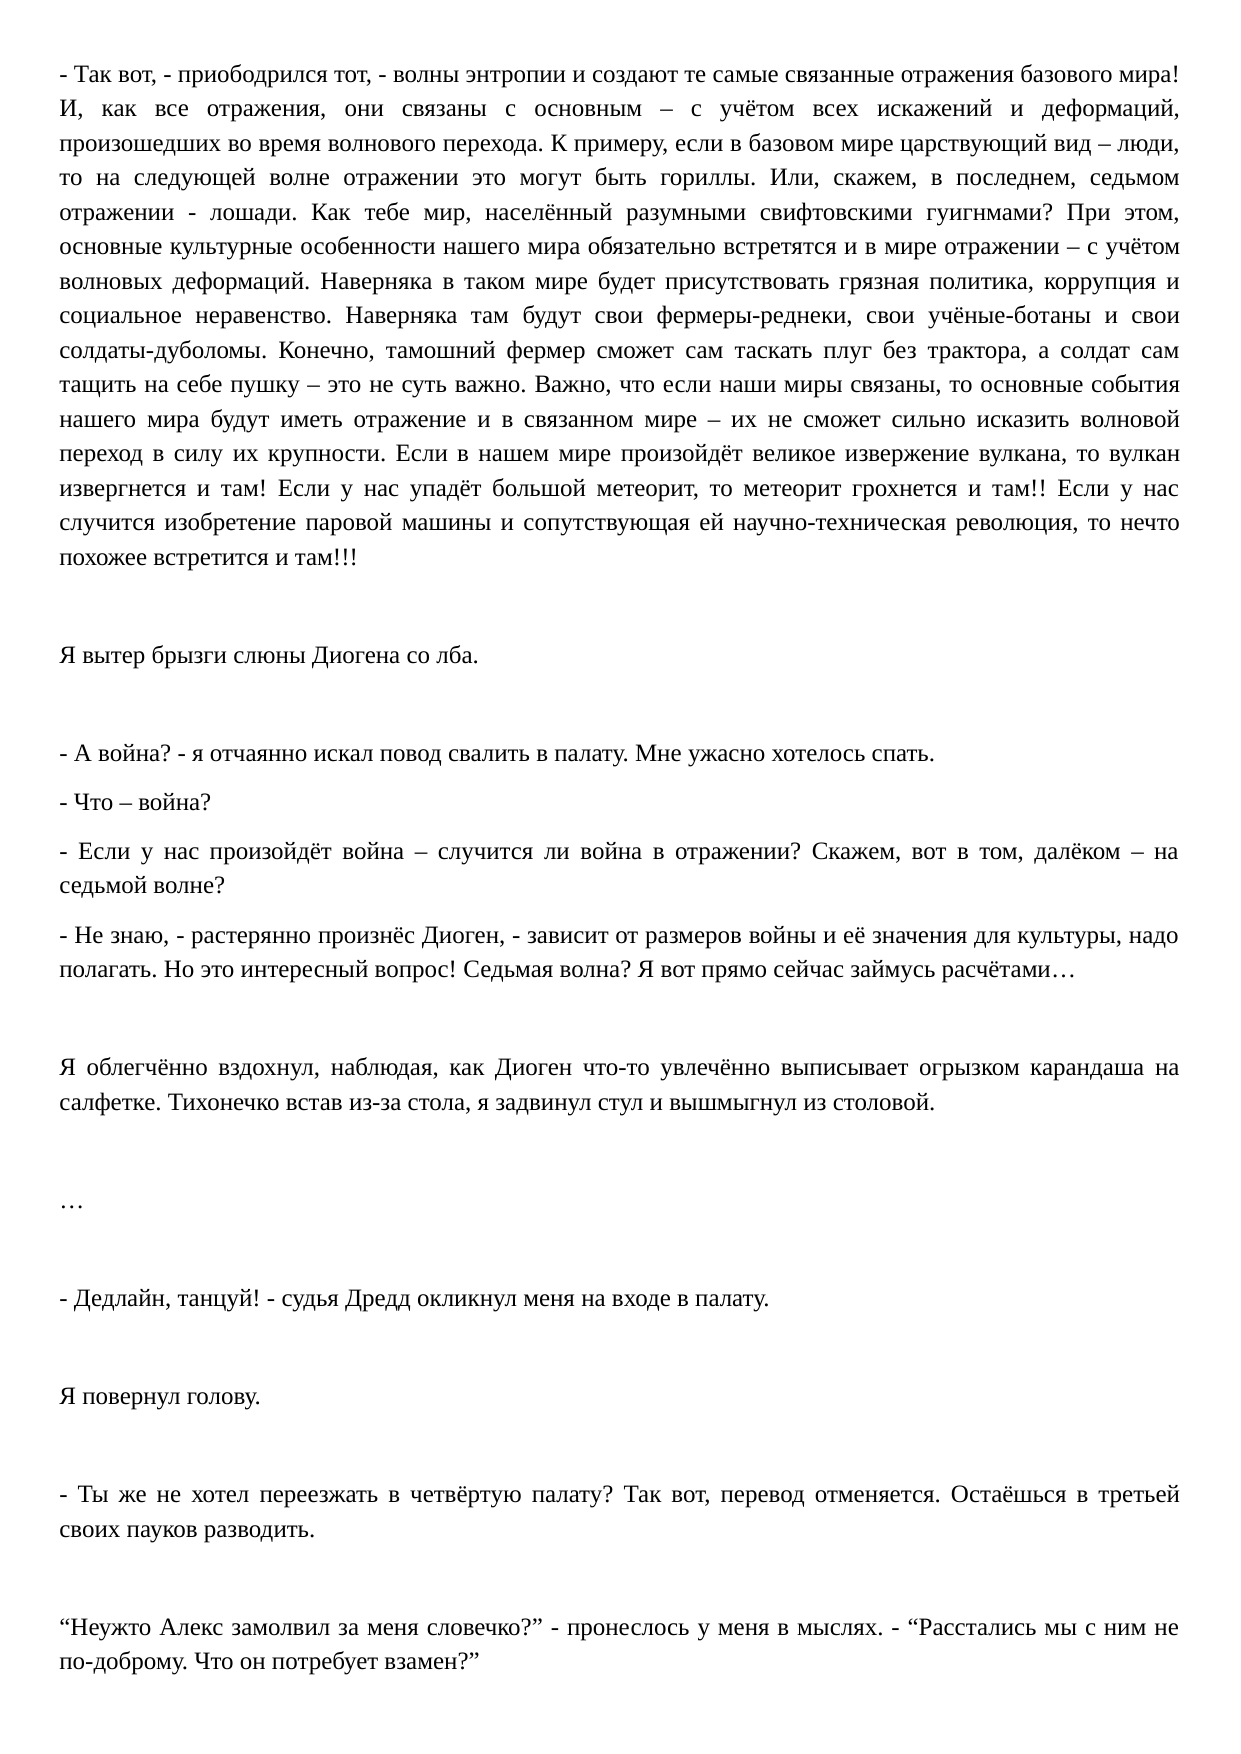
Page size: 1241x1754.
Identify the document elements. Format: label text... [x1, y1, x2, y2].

text - Если у нас произойдёт война – случится ли война в отражении? Скажем, вот в том, далёком – на седьмой волне? [59, 836, 1181, 899]
text Я повернул голову. [59, 1381, 1181, 1410]
text - Что – война? [59, 787, 1181, 816]
text Я вытер брызги слюны Диогена со лба. [59, 640, 1181, 669]
text - А война? - я отчаянно искал повод свалить в палату. Мне ужасно хотелось спать. [59, 738, 1181, 767]
text - Ты же не хотел переезжать в четвёртую палату? Так вот, перевод отменяется. Остаёшься в третьей своих пауков разводить. [59, 1479, 1181, 1542]
text - Так вот, - приободрился тот, - волны энтропии и создают те самые связанные отражения базового мира! И, как все отражения, они связаны с основным – с учётом всех искажений и деформаций, произошедших во время волнового перехода. К примеру, если в базовом мире царствующий вид – люди, то на следующей волне отражении это могут быть гориллы. Или, скажем, в последнем, седьмом отражении - лошади. Как тебе мир, населённый разумными свифтовскими гуигнмами? При этом, основные культурные особенности нашего мира обязательно встретятся и в мире отражении – с учётом волновых деформаций. Наверняка в таком мире будет присутствовать грязная политика, коррупция и социальное неравенство. Наверняка там будут свои фермеры-реднеки, свои учёные-ботаны и свои солдаты-дуболомы. Конечно, тамошний фермер сможет сам таскать плуг без трактора, а солдат сам тащить на себе пушку – это не суть важно. Важно, что если наши миры связаны, то основные события нашего мира будут иметь отражение и в связанном мире – их не сможет сильно исказить волновой переход в силу их крупности. Если в нашем мире произойдёт великое извержение вулкана, то вулкан извергнется и там! Если у нас упадёт большой метеорит, то метеорит грохнется и там!! Если у нас случится изобретение паровой машины и сопутствующая ей научно-техническая революция, то нечто похожее встретится и там!!! [59, 59, 1181, 571]
text - Дедлайн, танцуй! - судья Дредд окликнул меня на входе в палату. [59, 1283, 1181, 1312]
text - Не знаю, - растерянно произнёс Диоген, - зависит от размеров войны и её значения для культуры, надо полагать. Но это интересный вопрос! Седьмая волна? Я вот прямо сейчас займусь расчётами… [59, 920, 1181, 983]
text “Неужто Алекс замолвил за меня словечко?” - пронеслось у меня в мыслях. - “Расстались мы с ним не по-доброму. Что он потребует взамен?” [59, 1612, 1181, 1675]
text Я облегчённо вздохнул, наблюдая, как Диоген что-то увлечённо выписывает огрызком карандаша на салфетке. Тихонечко встав из-за стола, я задвинул стул и вышмыгнул из столовой. [59, 1052, 1181, 1116]
text … [59, 1185, 1181, 1214]
